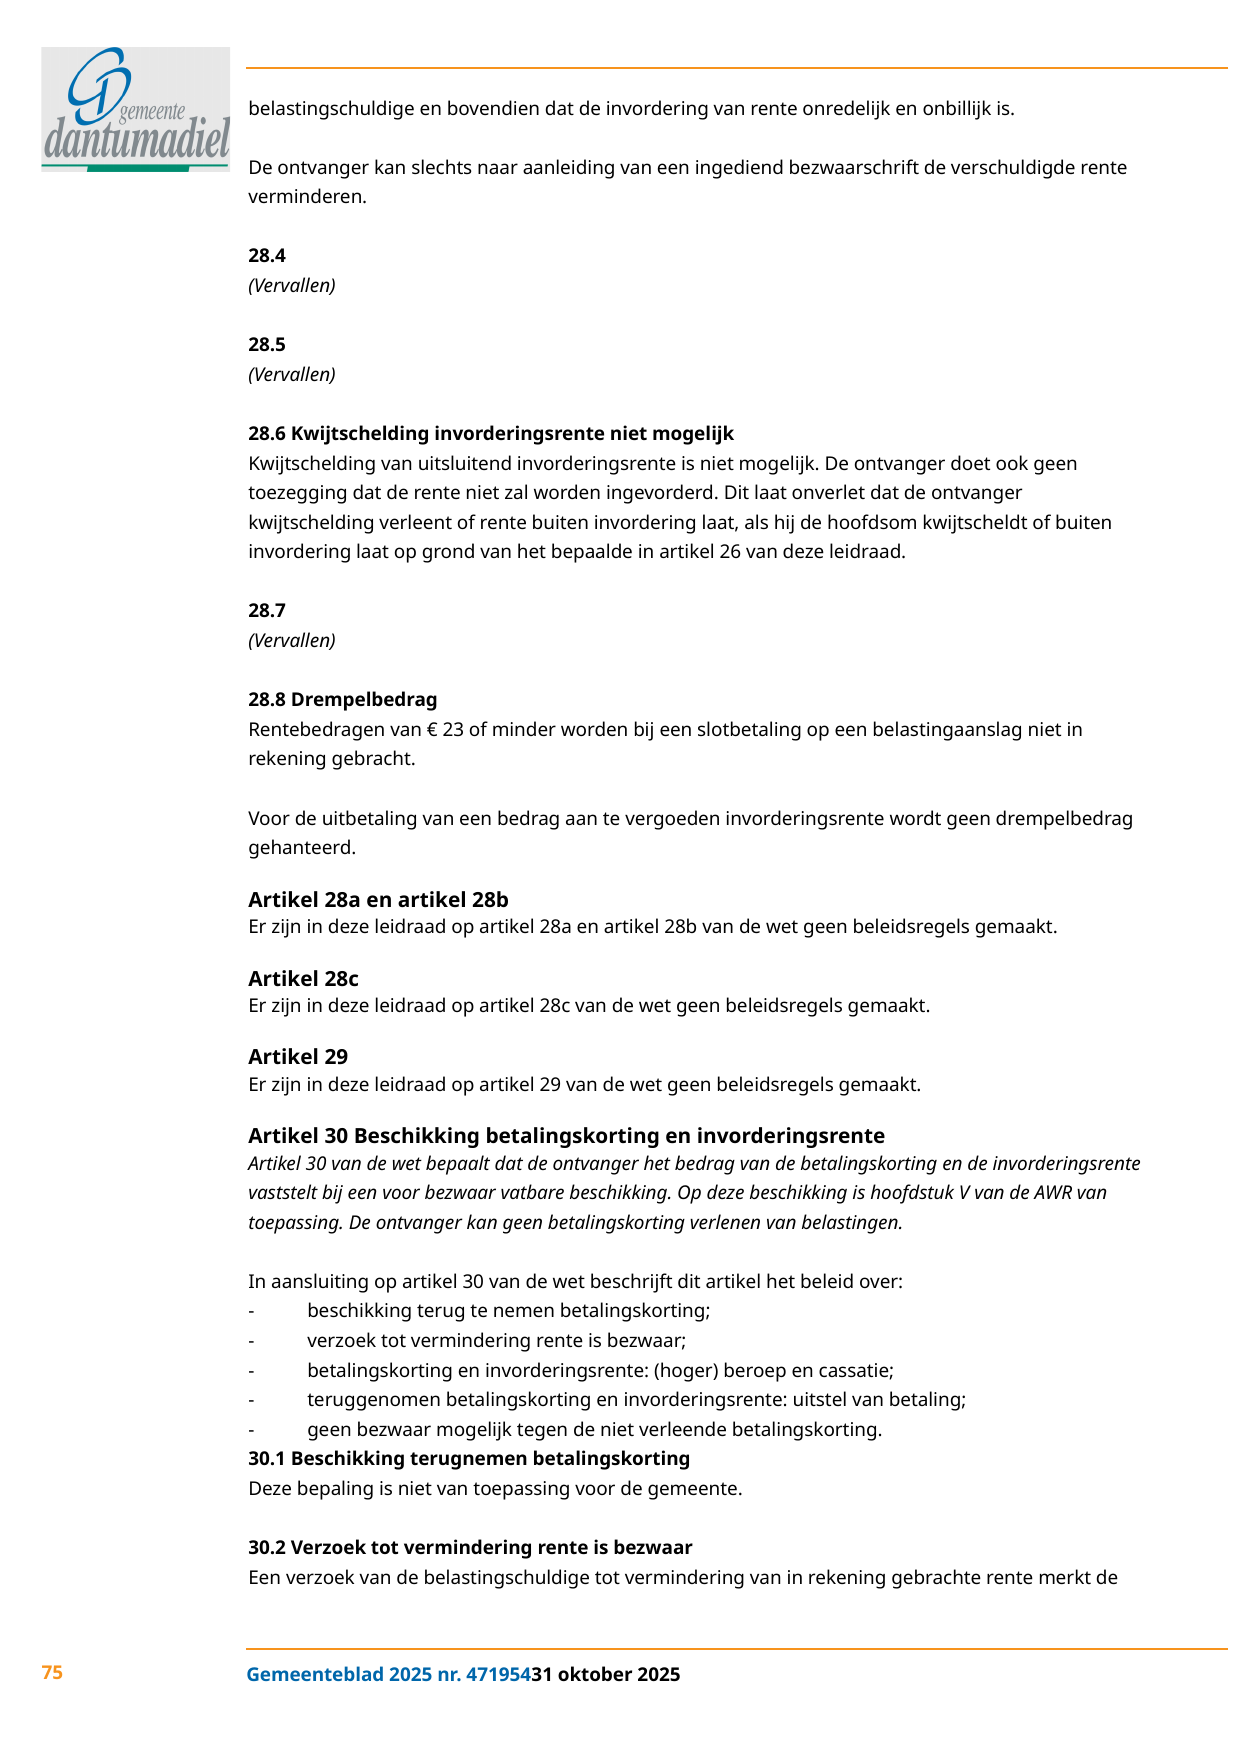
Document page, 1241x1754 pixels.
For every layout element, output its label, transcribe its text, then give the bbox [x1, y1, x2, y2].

text Voor de uitbetaling van een bedrag aan te vergoeden invorderingsrente wordt geen drempelbedrag gehanteerd. [248, 805, 1152, 860]
text Artikel 28c [248, 964, 1152, 992]
text Artikel 30 van de wet bepaalt dat de ontvanger het bedrag van de betalingskorting en de invorderingsrente vaststelt bij een voor bezwaar vatbare beschikking. Op deze beschikking is hoofdstuk V van de AWR van toepassing. De ontvanger kan geen betalingskorting verlenen van belastingen. [248, 1150, 1152, 1235]
list geen bezwaar mogelijk tegen de niet verleende betalingskorting. [248, 1416, 1152, 1442]
text Rentebedragen van € 23 of minder worden bij een slotbetaling op een belastingaanslag niet in rekening gebracht. [248, 716, 1152, 771]
text 30.1 Beschikking terugnemen betalingskorting [248, 1446, 1152, 1471]
text Een verzoek van de belastingschuldige tot vermindering van in rekening gebrachte rente merkt de [248, 1564, 1152, 1590]
text (Vervallen) [248, 272, 1152, 298]
text 28.6 Kwijtschelding invorderingsrente niet mogelijk [248, 420, 1152, 446]
picture [41, 47, 231, 172]
text Er zijn in deze leidraad op artikel 28a en artikel 28b van de wet geen beleidsregels gemaakt. [248, 913, 1152, 939]
text Er zijn in deze leidraad op artikel 28c van de wet geen beleidsregels gemaakt. [248, 992, 1152, 1018]
text Deze bepaling is niet van toepassing voor de gemeente. [248, 1475, 1152, 1501]
list teruggenomen betalingskorting en invorderingsrente: uitstel van betaling; [248, 1386, 1152, 1412]
text Kwijtschelding van uitsluitend invorderingsrente is niet mogelijk. De ontvanger doet ook geen toezegging dat de rente niet zal worden ingevorderd. Dit laat onverlet dat de ontvanger kwijtschelding verleent of rente buiten invordering laat, als hij de hoofdsom kwijtscheldt of buiten invordering laat op grond van het bepaalde in artikel 26 van deze leidraad. [248, 450, 1152, 564]
text Er zijn in deze leidraad op artikel 29 van de wet geen beleidsregels gemaakt. [248, 1071, 1152, 1097]
text 28.4 [248, 243, 1152, 268]
text 28.8 Drempelbedrag [248, 686, 1152, 712]
text belastingschuldige en bovendien dat de invordering van rente onredelijk en onbillijk is. [248, 95, 1152, 121]
text 28.5 [248, 331, 1152, 357]
text 30.2 Verzoek tot vermindering rente is bezwaar [248, 1534, 1152, 1560]
text Artikel 29 [248, 1042, 1152, 1071]
text De ontvanger kan slechts naar aanleiding van een ingediend bezwaarschrift de verschuldigde rente verminderen. [248, 154, 1152, 209]
text Artikel 28a en artikel 28b [248, 885, 1152, 913]
text In aansluiting op artikel 30 van de wet beschrijft dit artikel het beleid over: [248, 1268, 1152, 1294]
list beschikking terug te nemen betalingskorting; [248, 1298, 1152, 1323]
text (Vervallen) [248, 361, 1152, 387]
list verzoek tot vermindering rente is bezwaar; [248, 1327, 1152, 1353]
text Artikel 30 Beschikking betalingskorting en invorderingsrente [248, 1121, 1152, 1150]
text (Vervallen) [248, 627, 1152, 653]
list betalingskorting en invorderingsrente: (hoger) beroep en cassatie; [248, 1357, 1152, 1383]
text 28.7 [248, 598, 1152, 623]
